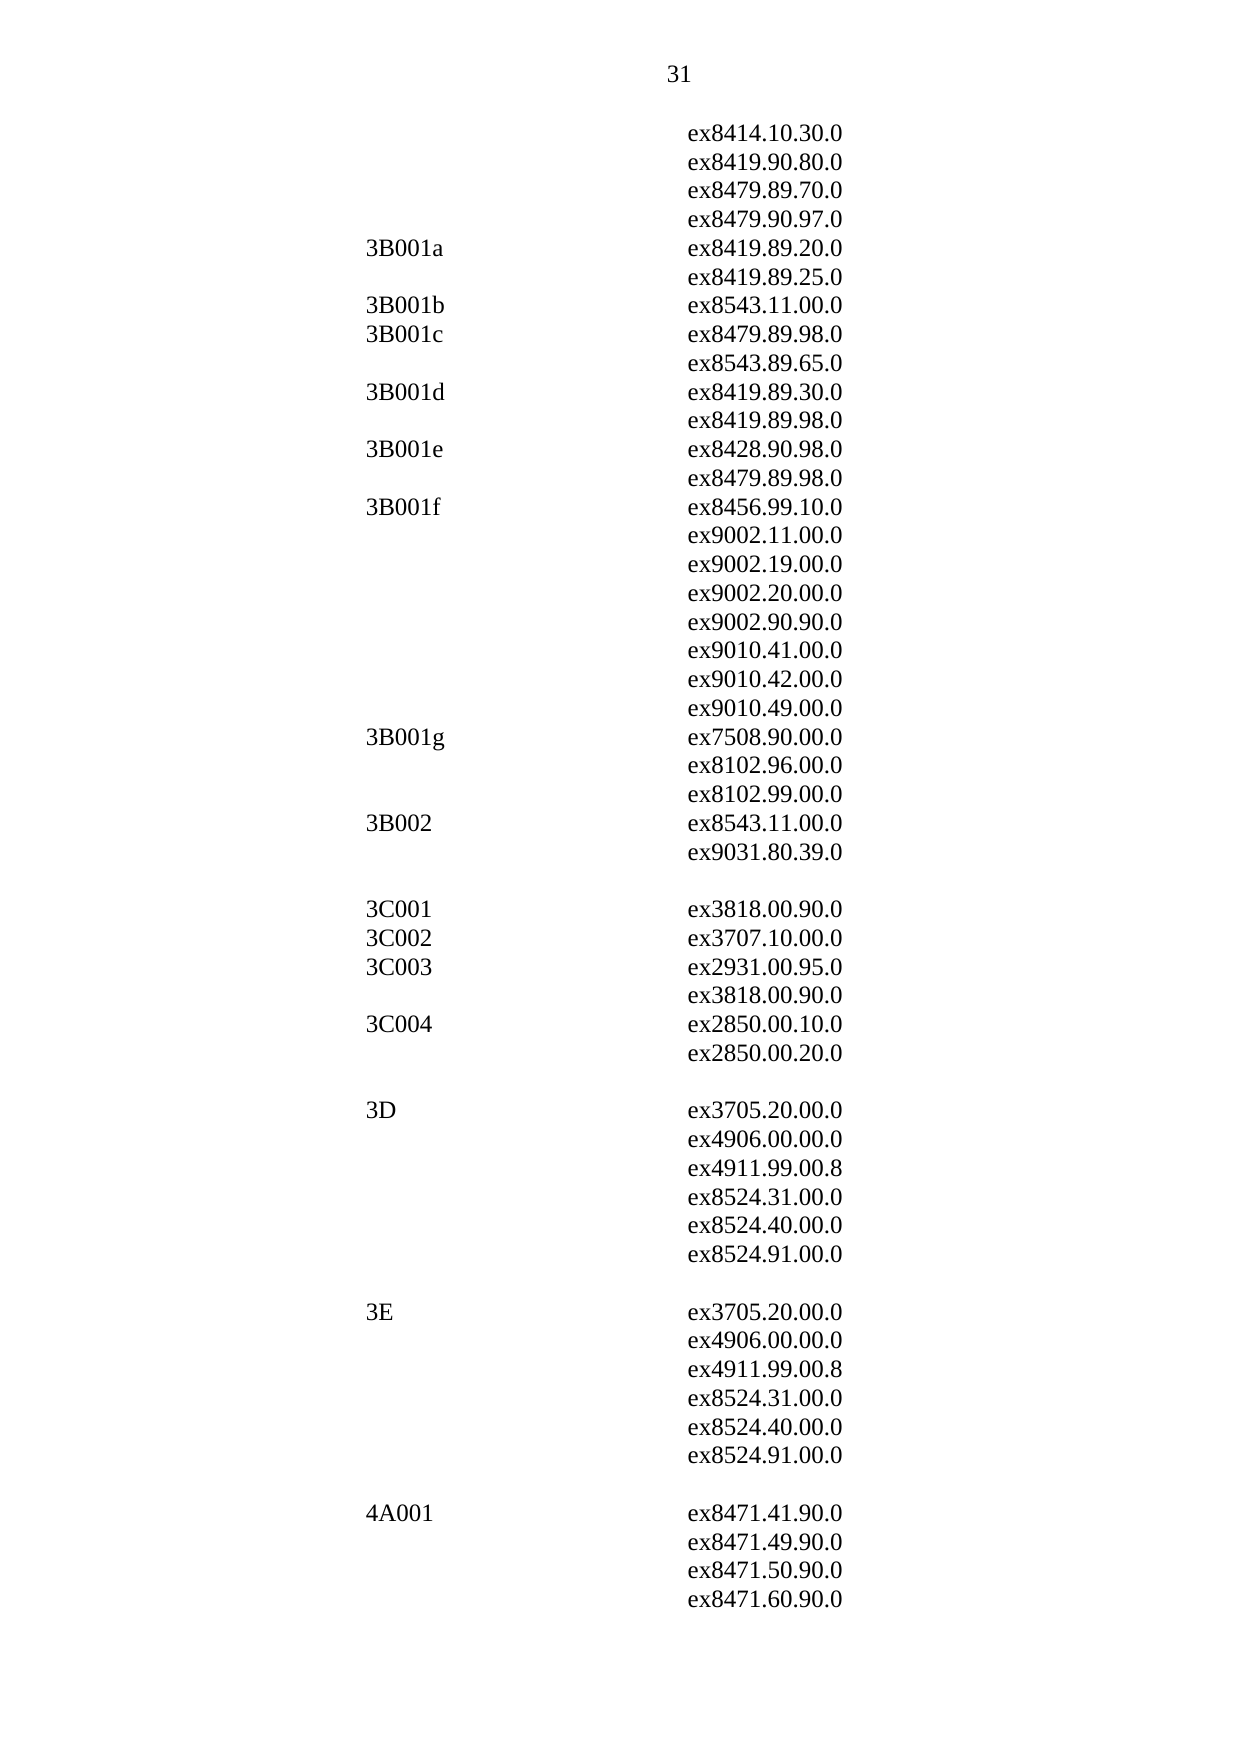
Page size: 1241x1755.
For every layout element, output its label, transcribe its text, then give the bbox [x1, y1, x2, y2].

table_cell [984, 837, 999, 866]
table_cell ex8102.99.00.0 [676, 779, 984, 808]
table_cell ex9002.11.00.0 [676, 521, 984, 549]
table_cell ex8419.90.80.0 [676, 147, 984, 176]
table_cell [984, 1038, 999, 1067]
table_cell ex8524.91.00.0 [676, 1441, 984, 1469]
table_cell [984, 1498, 999, 1527]
table_cell [984, 693, 999, 722]
table_cell [999, 1239, 1004, 1268]
table_cell ex8479.90.97.0 [676, 204, 984, 233]
table_cell [676, 1469, 984, 1498]
table_cell [999, 1009, 1004, 1038]
table_cell ex8479.89.98.0 [676, 319, 984, 348]
table_cell [984, 1354, 999, 1383]
table_cell [354, 1354, 676, 1383]
table_cell [354, 521, 676, 549]
table_cell [999, 147, 1004, 176]
table_cell [354, 1383, 676, 1412]
table_cell ex8524.40.00.0 [676, 1211, 984, 1239]
table_cell [984, 751, 999, 779]
table_cell [354, 1584, 676, 1613]
table_cell ex4906.00.00.0 [676, 1326, 984, 1354]
table_cell [984, 607, 999, 636]
table_cell [999, 319, 1004, 348]
table_cell ex8419.89.98.0 [676, 406, 984, 434]
table_cell [984, 377, 999, 406]
table_cell [999, 1182, 1004, 1211]
table_cell [984, 1412, 999, 1441]
table_cell 3B001a [354, 233, 676, 262]
table_cell ex8471.50.90.0 [676, 1556, 984, 1584]
table_cell [984, 981, 999, 1009]
table_cell [354, 1182, 676, 1211]
table_cell [984, 1584, 999, 1613]
table_cell [999, 808, 1004, 837]
table_cell [984, 779, 999, 808]
table_cell [999, 952, 1004, 981]
table_cell [984, 549, 999, 578]
table_cell [354, 1067, 676, 1096]
table_cell [984, 319, 999, 348]
table_cell [984, 118, 999, 147]
table_cell [676, 1067, 984, 1096]
table_cell [984, 492, 999, 521]
table_cell 3B001b [354, 291, 676, 319]
table_cell [354, 147, 676, 176]
table_cell ex2850.00.10.0 [676, 1009, 984, 1038]
table_cell [984, 1268, 999, 1297]
table_cell ex8524.31.00.0 [676, 1383, 984, 1412]
table_cell [354, 1124, 676, 1153]
table_cell [999, 1096, 1004, 1124]
table_cell [999, 1556, 1004, 1584]
table_cell [984, 1211, 999, 1239]
table_cell [354, 1556, 676, 1584]
table_cell [354, 664, 676, 693]
table_cell ex9002.20.00.0 [676, 578, 984, 607]
table_cell [984, 952, 999, 981]
table_cell ex9002.19.00.0 [676, 549, 984, 578]
table_cell [354, 549, 676, 578]
table_cell 3B001e [354, 434, 676, 463]
table_cell [354, 1412, 676, 1441]
table_cell ex8543.89.65.0 [676, 348, 984, 377]
table_cell [984, 1326, 999, 1354]
table_cell [999, 233, 1004, 262]
table_cell [999, 837, 1004, 866]
table_cell [354, 1527, 676, 1556]
table_cell [999, 549, 1004, 578]
table_cell [984, 1124, 999, 1153]
table_cell [999, 894, 1004, 923]
table_cell [984, 722, 999, 751]
table_cell 3E [354, 1297, 676, 1326]
table_cell [999, 118, 1004, 147]
table_cell ex8102.96.00.0 [676, 751, 984, 779]
table_cell ex9031.80.39.0 [676, 837, 984, 866]
table_cell [999, 1067, 1004, 1096]
table_cell [984, 1153, 999, 1182]
table_cell [984, 1469, 999, 1498]
table_cell [984, 866, 999, 894]
table_cell [999, 1354, 1004, 1383]
table_cell [354, 607, 676, 636]
table_cell [999, 1038, 1004, 1067]
table_cell [984, 1297, 999, 1326]
table_cell [999, 1527, 1004, 1556]
table_cell [999, 722, 1004, 751]
table_cell ex2931.00.95.0 [676, 952, 984, 981]
table_cell ex8414.10.30.0 [676, 118, 984, 147]
table_cell [999, 1383, 1004, 1412]
table_cell [999, 348, 1004, 377]
table_cell [984, 463, 999, 492]
table_cell [984, 434, 999, 463]
table_cell 3B001g [354, 722, 676, 751]
table_cell ex8428.90.98.0 [676, 434, 984, 463]
table_cell [354, 406, 676, 434]
table_cell ex4911.99.00.8 [676, 1354, 984, 1383]
table_cell ex8479.89.70.0 [676, 176, 984, 204]
table_cell ex8471.49.90.0 [676, 1527, 984, 1556]
table_cell 3B001d [354, 377, 676, 406]
table_cell [984, 578, 999, 607]
table_cell [999, 1297, 1004, 1326]
table_cell 3C004 [354, 1009, 676, 1038]
table_cell [999, 1469, 1004, 1498]
table_cell [354, 981, 676, 1009]
table_cell [984, 1239, 999, 1268]
table_cell [999, 751, 1004, 779]
table_cell [999, 607, 1004, 636]
table_cell ex8543.11.00.0 [676, 808, 984, 837]
table_cell ex8419.89.25.0 [676, 262, 984, 291]
table_cell ex8419.89.30.0 [676, 377, 984, 406]
table_cell [999, 1326, 1004, 1354]
table_cell [354, 779, 676, 808]
table_cell ex2850.00.20.0 [676, 1038, 984, 1067]
table_cell [984, 233, 999, 262]
table_cell [354, 118, 676, 147]
table_cell 3D [354, 1096, 676, 1124]
table_cell 3C002 [354, 923, 676, 952]
table_cell [354, 693, 676, 722]
table_cell ex9010.42.00.0 [676, 664, 984, 693]
table_cell ex7508.90.00.0 [676, 722, 984, 751]
table_cell [984, 636, 999, 664]
table_cell [984, 894, 999, 923]
table_cell ex3707.10.00.0 [676, 923, 984, 952]
table_cell [354, 1153, 676, 1182]
table_cell [984, 664, 999, 693]
table_cell [999, 434, 1004, 463]
table_cell [354, 262, 676, 291]
table_cell ex3705.20.00.0 [676, 1297, 984, 1326]
table_cell 3C001 [354, 894, 676, 923]
table_cell [984, 1182, 999, 1211]
table_cell [354, 348, 676, 377]
table_cell ex4911.99.00.8 [676, 1153, 984, 1182]
table_cell [984, 1067, 999, 1096]
table_cell [984, 1441, 999, 1469]
table_cell [354, 866, 676, 894]
table_cell [354, 1326, 676, 1354]
table_cell ex8456.99.10.0 [676, 492, 984, 521]
table_cell [984, 1527, 999, 1556]
table_cell [354, 1239, 676, 1268]
table_cell [984, 923, 999, 952]
table_cell 3C003 [354, 952, 676, 981]
table_cell [999, 1211, 1004, 1239]
table_cell [999, 664, 1004, 693]
table_cell ex9002.90.90.0 [676, 607, 984, 636]
table_cell ex3818.00.90.0 [676, 894, 984, 923]
table_cell [354, 636, 676, 664]
table_cell [984, 1009, 999, 1038]
table_cell [984, 406, 999, 434]
table_cell [354, 204, 676, 233]
table_cell [999, 377, 1004, 406]
table_cell ex8471.60.90.0 [676, 1584, 984, 1613]
table_cell ex9010.41.00.0 [676, 636, 984, 664]
table_cell [354, 1441, 676, 1469]
table_cell 3B001f [354, 492, 676, 521]
table_cell [354, 578, 676, 607]
table_cell ex8479.89.98.0 [676, 463, 984, 492]
table_cell [676, 1268, 984, 1297]
table_cell [999, 492, 1004, 521]
table_cell ex8524.31.00.0 [676, 1182, 984, 1211]
table_cell [984, 808, 999, 837]
table_cell ex8524.40.00.0 [676, 1412, 984, 1441]
table_cell [984, 1383, 999, 1412]
table_cell [999, 578, 1004, 607]
table_cell [999, 406, 1004, 434]
table_cell [999, 693, 1004, 722]
table_cell [984, 147, 999, 176]
table_cell [999, 923, 1004, 952]
table_cell [354, 1038, 676, 1067]
table_cell [999, 1584, 1004, 1613]
table_cell ex3705.20.00.0 [676, 1096, 984, 1124]
table_cell ex8419.89.20.0 [676, 233, 984, 262]
table_cell [354, 463, 676, 492]
table_cell [984, 1096, 999, 1124]
table_cell [999, 1268, 1004, 1297]
table_cell [354, 176, 676, 204]
table_cell 3B001c [354, 319, 676, 348]
table_cell ex4906.00.00.0 [676, 1124, 984, 1153]
table_cell [984, 204, 999, 233]
table_cell ex9010.49.00.0 [676, 693, 984, 722]
table_cell [984, 291, 999, 319]
table_cell [354, 1211, 676, 1239]
table_cell [999, 176, 1004, 204]
table_cell [984, 521, 999, 549]
table_cell [999, 1441, 1004, 1469]
table_cell [354, 1268, 676, 1297]
table_cell [984, 262, 999, 291]
table_cell [999, 291, 1004, 319]
table_cell [676, 866, 984, 894]
table_cell ex8524.91.00.0 [676, 1239, 984, 1268]
table_cell [999, 463, 1004, 492]
table_cell [999, 779, 1004, 808]
table_cell [999, 204, 1004, 233]
table_cell 4A001 [354, 1498, 676, 1527]
table_cell ex8543.11.00.0 [676, 291, 984, 319]
table_cell [999, 981, 1004, 1009]
table_cell [984, 348, 999, 377]
table_cell [354, 751, 676, 779]
table_cell [354, 837, 676, 866]
table_cell [999, 1153, 1004, 1182]
table_cell ex8471.41.90.0 [676, 1498, 984, 1527]
table_cell [999, 866, 1004, 894]
table_cell [999, 1412, 1004, 1441]
table_cell [999, 262, 1004, 291]
table_cell [999, 1124, 1004, 1153]
table_cell [999, 636, 1004, 664]
table_cell [984, 176, 999, 204]
table_cell [354, 1469, 676, 1498]
table_cell [999, 521, 1004, 549]
table_cell ex3818.00.90.0 [676, 981, 984, 1009]
table_cell [999, 1498, 1004, 1527]
table_cell 3B002 [354, 808, 676, 837]
table_cell [984, 1556, 999, 1584]
